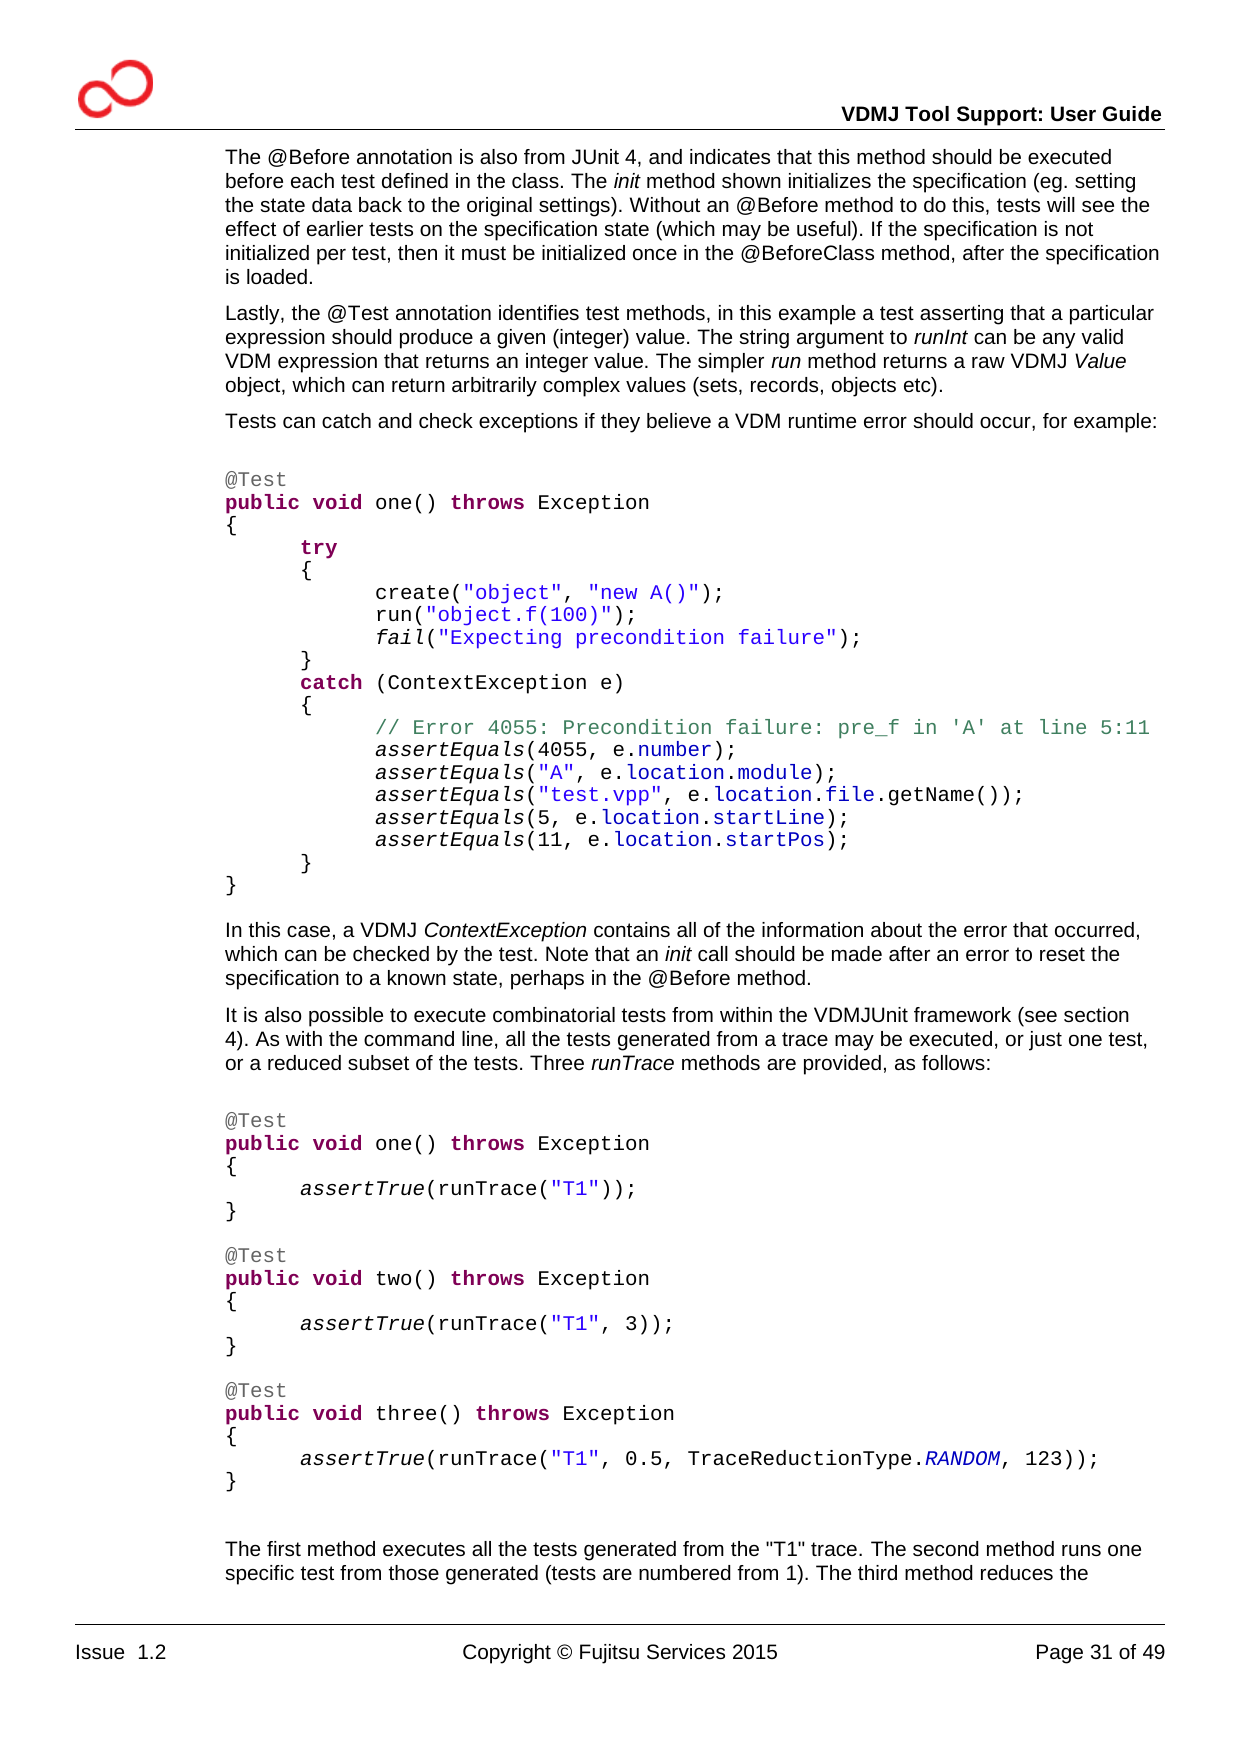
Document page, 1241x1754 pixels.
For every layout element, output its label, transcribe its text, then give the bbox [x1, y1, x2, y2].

text { [225, 514, 1165, 536]
text } [225, 874, 1165, 896]
text } [225, 851, 1165, 874]
text public void one() throws Exception [225, 1132, 1165, 1155]
text The first method executes all the tests generated from the "T1" trace. The second method runs one specific test from those generated (tests are numbered from 1). The third method reduces the [225, 1537, 1165, 1585]
text In this case, a VDMJ ContextException contains all of the information about the error that occurred, which can be checked by the test. Note that an init call should be made after an error to reset the specification to a known state, perhaps in the @Before method. [225, 919, 1165, 991]
text { [225, 1290, 1165, 1312]
text assertEquals("A", e.location.module); [225, 761, 1165, 784]
text Tests can catch and check exceptions if they believe a VDM runtime error should occur, for example: [225, 410, 1165, 434]
text try [225, 536, 1165, 559]
text } [225, 1200, 1165, 1222]
text assertEquals(5, e.location.startLine); [225, 806, 1165, 829]
text { [225, 1425, 1165, 1447]
picture [78, 52, 153, 128]
text assertEquals(4055, e.number); [225, 739, 1165, 761]
text run("object.f(100)"); [225, 604, 1165, 626]
text assertTrue(runTrace("T1", 0.5, TraceReductionType.RANDOM, 123)); [225, 1447, 1165, 1470]
text assertTrue(runTrace("T1")); [225, 1177, 1165, 1200]
text public void two() throws Exception [225, 1267, 1165, 1290]
text fail("Expecting precondition failure"); [225, 626, 1165, 649]
text public void three() throws Exception [225, 1402, 1165, 1425]
text It is also possible to execute combinatorial tests from within the VDMJUnit framework (see section 4). As with the command line, all the tests generated from a trace may be executed, or just one test, or a reduced subset of the tests. Three runTrace methods are provided, as follows: [225, 1003, 1165, 1075]
text } [225, 1470, 1165, 1492]
text } [225, 649, 1165, 671]
text @Test [225, 1245, 1165, 1267]
text { [225, 559, 1165, 581]
text assertTrue(runTrace("T1", 3)); [225, 1312, 1165, 1335]
text @Test [225, 1380, 1165, 1402]
text Lastly, the @Test annotation identifies test methods, in this example a test asserting that a particular expression should produce a given (integer) value. The string argument to runInt can be any valid VDM expression that returns an integer value. The simpler run method returns a raw VDMJ Value object, which can return arbitrarily complex values (sets, records, objects etc). [225, 301, 1165, 397]
text // Error 4055: Precondition failure: pre_f in 'A' at line 5:11 [225, 716, 1165, 739]
text The @Before annotation is also from JUnit 4, and indicates that this method should be executed before each test defined in the class. The init method shown initializes the specification (eg. setting the state data back to the original settings). Without an @Before method to do this, tests will see the effect of earlier tests on the specification state (which may be useful). If the specification is not initialized per test, then it must be initialized once in the @BeforeClass method, after the specification is loaded. [225, 145, 1165, 289]
text assertEquals(11, e.location.startPos); [225, 829, 1165, 851]
text @Test [225, 469, 1165, 491]
text public void one() throws Exception [225, 491, 1165, 514]
text create("object", "new A()"); [225, 581, 1165, 604]
text { [225, 1155, 1165, 1177]
text assertEquals("test.vpp", e.location.file.getName()); [225, 784, 1165, 806]
text } [225, 1335, 1165, 1357]
text { [225, 694, 1165, 716]
text @Test [225, 1110, 1165, 1132]
text catch (ContextException e) [225, 671, 1165, 694]
